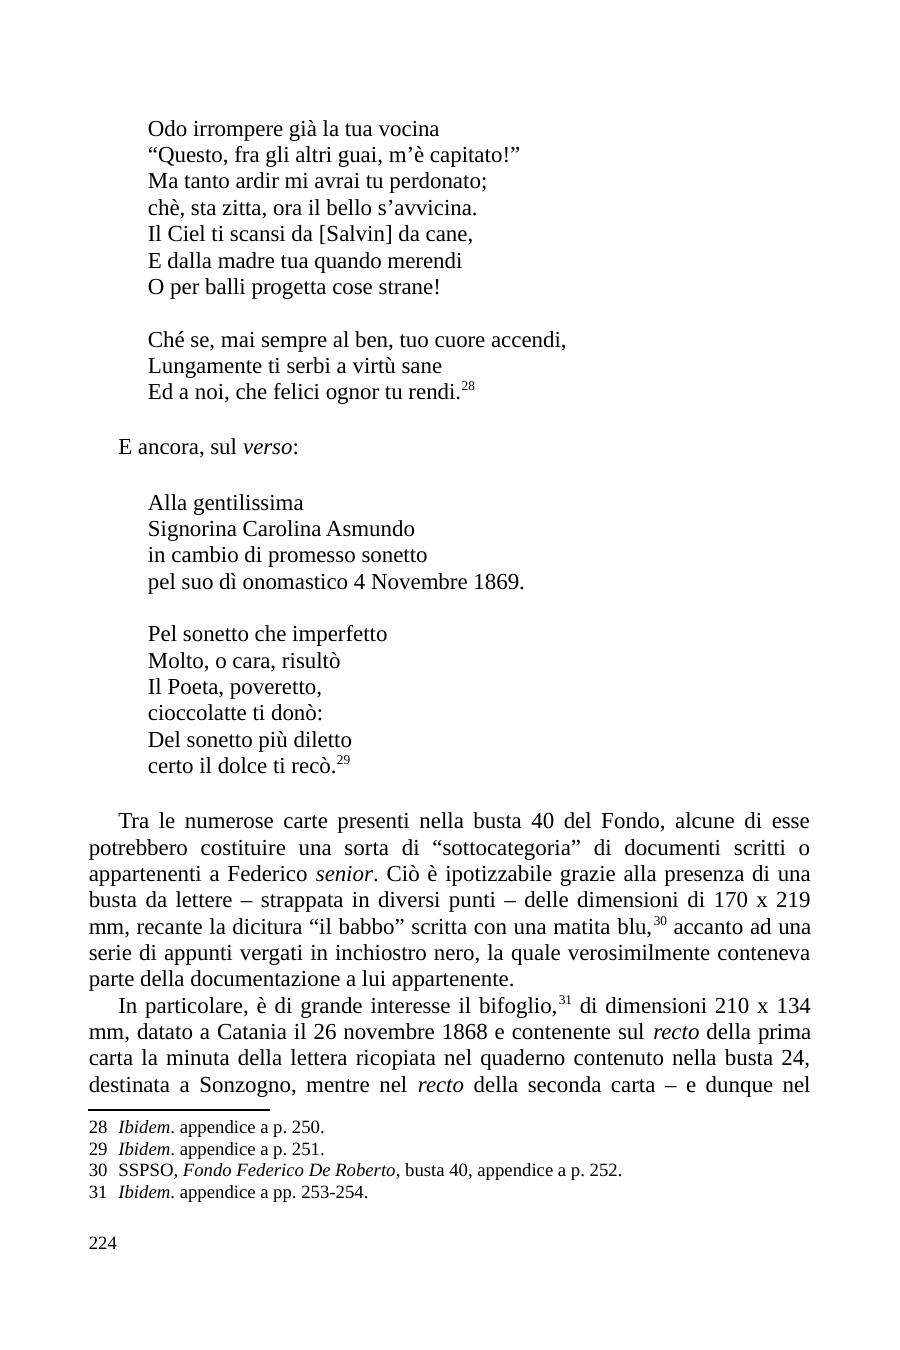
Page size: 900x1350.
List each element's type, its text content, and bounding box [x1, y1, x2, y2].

text chè, sta zitta, ora il bello s’avvicina. [148, 194, 752, 220]
text Ibidem. appendice a pp. 253-254. [88, 1181, 811, 1202]
text certo il dolce ti recò. [148, 752, 752, 778]
text Lungamente ti serbi a virtù sane [148, 352, 752, 378]
text pel suo dì onomastico 4 Novembre 1869. [148, 568, 752, 594]
text Ibidem. appendice a p. 250. [88, 1116, 811, 1138]
text E dalla madre tua quando merendi [148, 247, 752, 273]
text O per balli progetta cose strane! [148, 273, 752, 299]
text Il Ciel ti scansi da [Salvin] da cane, [148, 220, 752, 247]
text Ché se, mai sempre al ben, tuo cuore accendi, [148, 326, 752, 352]
text In particolare, è di grande interesse il bifoglio, di dimensioni 210 x 134 mm, datato a Catania il 26 novembre 1868 e contenente sul recto della prima carta la minuta della lettera ricopiata nel quaderno contenuto nella busta 24, destinata a Sonzogno, mentre nel recto della seconda carta – e dunque nel [88, 992, 811, 1097]
text Tra le numerose carte presenti nella busta 40 del Fondo, alcune di esse potrebbero costituire una sorta di “sottocategoria” di documenti scritti o appartenenti a Federico senior. Ciò è ipotizzabile grazie alla presenza di una busta da lettere – strappata in diversi punti – delle dimensioni di 170 x 219 mm, recante la dicitura “il babbo” scritta con una matita blu, accanto ad una serie di appunti vergati in inchiostro nero, la quale verosimilmente conteneva parte della documentazione a lui appartenente. [88, 807, 811, 992]
text Odo irrompere già la tua vocina [148, 115, 752, 141]
text “Questo, fra gli altri guai, m’è capitato!” [148, 141, 752, 168]
text Ma tanto ardir mi avrai tu perdonato; [148, 168, 752, 194]
text in cambio di promesso sonetto [148, 541, 752, 568]
text Del sonetto più diletto [148, 726, 752, 752]
text E ancora, sul verso: [88, 433, 811, 460]
text Molto, o cara, risultò [148, 647, 752, 673]
text Ibidem. appendice a p. 251. [88, 1138, 811, 1159]
text Il Poeta, poveretto, [148, 673, 752, 699]
text SSPSO, Fondo Federico De Roberto, busta 40, appendice a p. 252. [88, 1159, 811, 1181]
text Pel sonetto che imperfetto [148, 620, 752, 647]
text Signorina Carolina Asmundo [148, 515, 752, 541]
text Alla gentilissima [148, 489, 752, 515]
text Ed a noi, che felici ognor tu rendi. [148, 378, 752, 405]
text cioccolatte ti donò: [148, 699, 752, 726]
